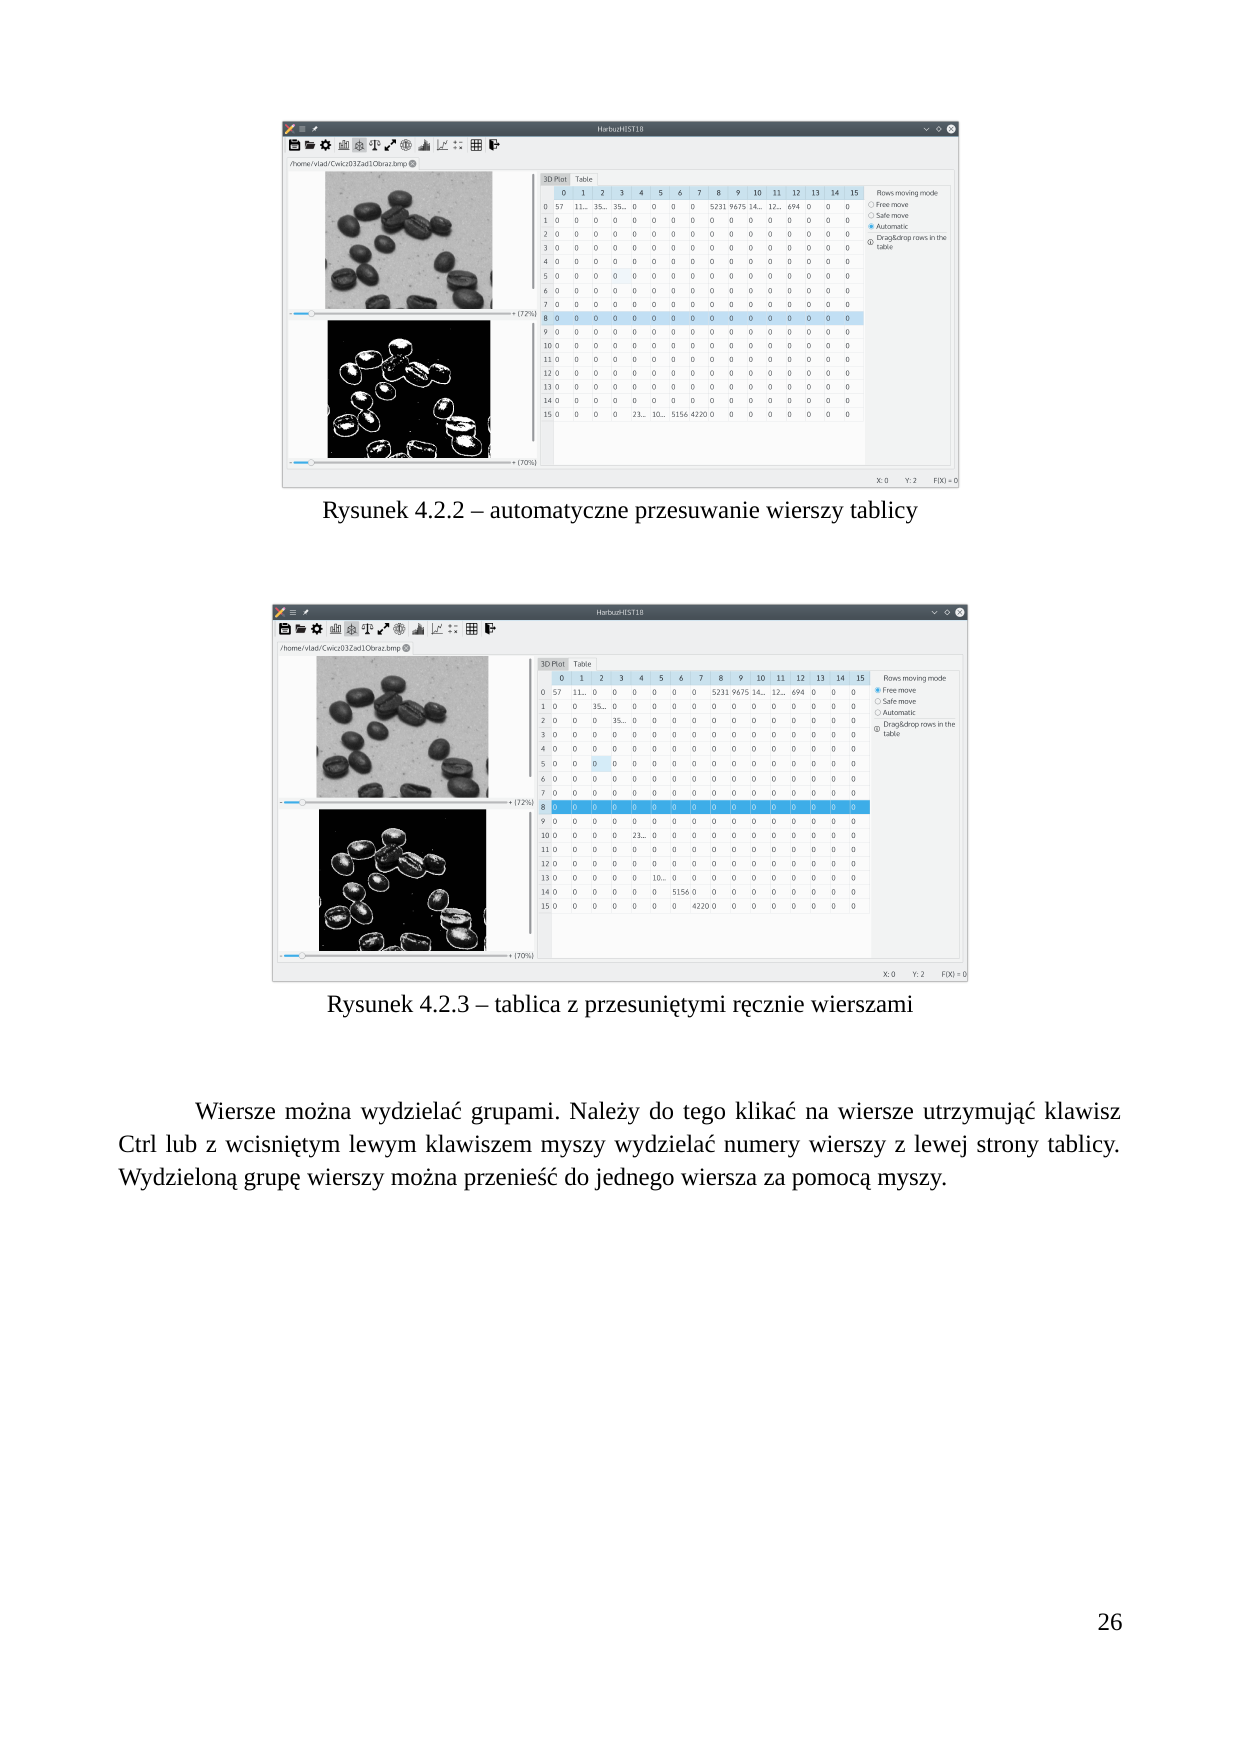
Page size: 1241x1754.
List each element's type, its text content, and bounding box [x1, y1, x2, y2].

picture [269, 602, 971, 985]
text Rysunek 4.2.2 – automatyczne przesuwanie wierszy tablicy [118, 491, 1122, 524]
text Rysunek 4.2.3 – tablica z przesuniętymi ręcznie wierszami [118, 985, 1122, 1018]
picture [279, 118, 962, 491]
text Wiersze można wydzielać grupami. Należy do tego klikać na wiersze utrzymująć klawisz Ctrl lub z wcisniętym lewym klawiszem myszy wydzielać numery wierszy z lewej strony tablicy. Wydzieloną grupę wierszy można przenieść do jednego wiersza za pomocą myszy. [118, 1096, 1122, 1191]
